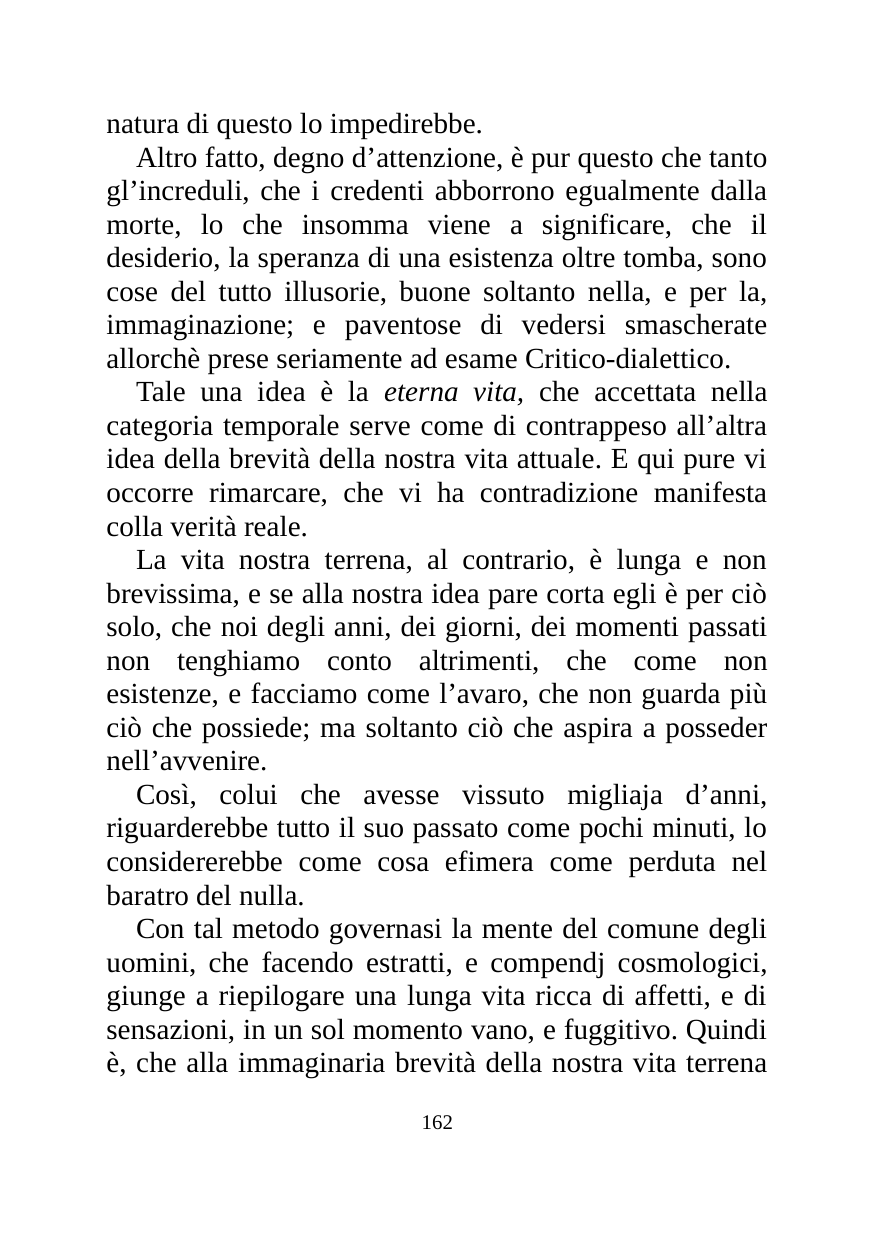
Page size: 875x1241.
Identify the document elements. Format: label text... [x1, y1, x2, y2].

text Altro fatto, degno d’attenzione, è pur questo che tanto gl’increduli, che i credenti abborrono egualmente dalla morte, lo che insomma viene a significare, che il desiderio, la speranza di una esistenza oltre tomba, sono cose del tutto illusorie, buone soltanto nella, e per la, immaginazione; e paventose di vedersi smascherate allorchè prese seriamente ad esame Critico-dialettico. [106, 140, 768, 374]
text Con tal metodo governasi la mente del comune degli uomini, che facendo estratti, e compendj cosmologici, giunge a riepilogare una lunga vita ricca di affetti, e di sensazioni, in un sol momento vano, e fuggitivo. Quindi è, che alla immaginaria brevità della nostra vita terrena [106, 911, 768, 1079]
text natura di questo lo impedirebbe. [106, 106, 768, 140]
text Tale una idea è la eterna vita, che accettata nella categoria temporale serve come di contrappeso all’altra idea della brevità della nostra vita attuale. E qui pure vi occorre rimarcare, che vi ha contradizione manifesta colla verità reale. [106, 374, 768, 542]
text La vita nostra terrena, al contrario, è lunga e non brevissima, e se alla nostra idea pare corta egli è per ciò solo, che noi degli anni, dei giorni, dei momenti passati non tenghiamo conto altrimenti, che come non esistenze, e facciamo come l’avaro, che non guarda più ciò che possiede; ma soltanto ciò che aspira a posseder nell’avvenire. [106, 542, 768, 777]
text Così, colui che avesse vissuto migliaja d’anni, riguarderebbe tutto il suo passato come pochi minuti, lo considererebbe come cosa efimera come perduta nel baratro del nulla. [106, 777, 768, 911]
